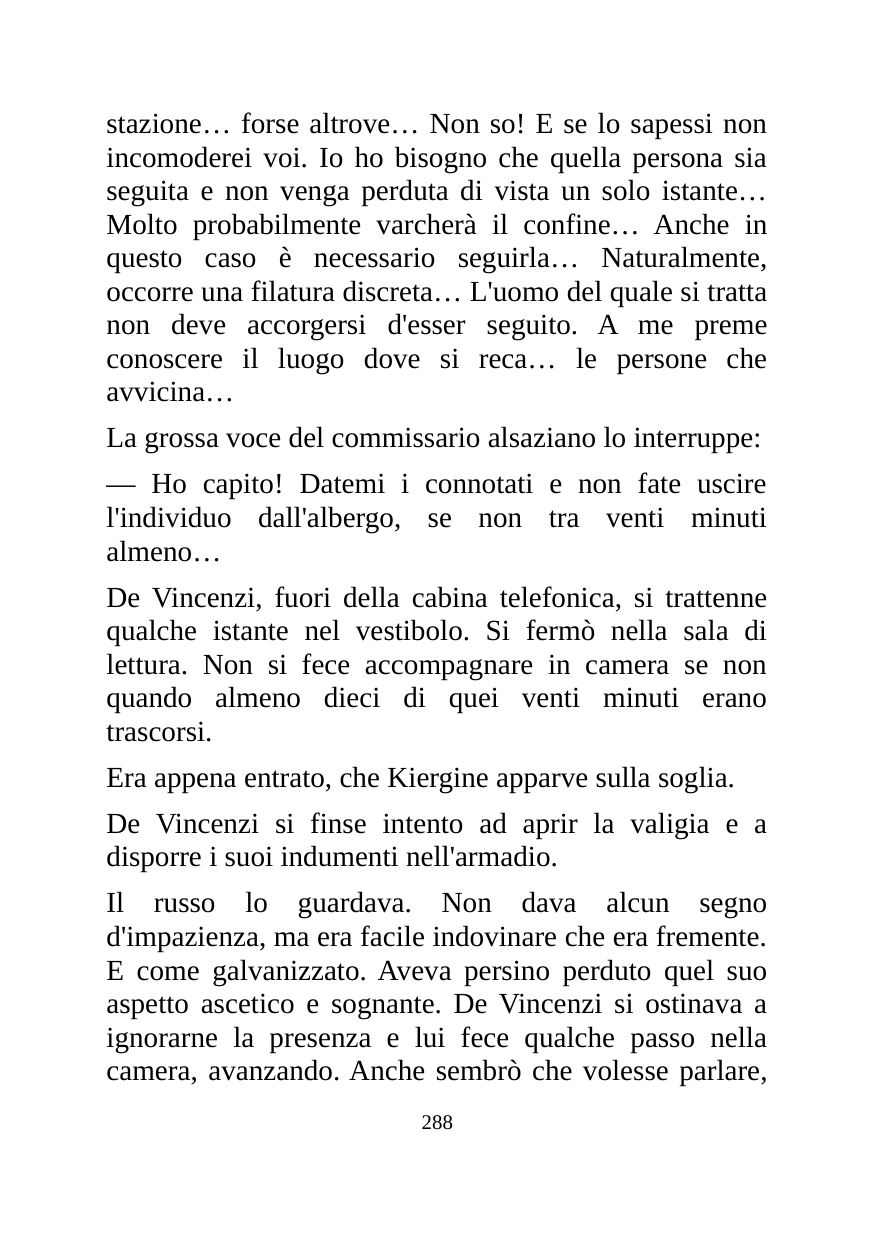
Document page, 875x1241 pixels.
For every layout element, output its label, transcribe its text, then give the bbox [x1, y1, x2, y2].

text La grossa voce del commissario alsaziano lo interruppe: [106, 421, 768, 454]
text stazione… forse altrove… Non so! E se lo sapessi non incomoderei voi. Io ho bisogno che quella persona sia seguita e non venga perduta di vista un solo istante… Molto probabilmente varcherà il confine… Anche in questo caso è necessario seguirla… Naturalmente, occorre una filatura discreta… L'uomo del quale si tratta non deve accorgersi d'esser seguito. A me preme conoscere il luogo dove si reca… le persone che avvicina… [106, 106, 768, 408]
text De Vincenzi, fuori della cabina telefonica, si trattenne qualche istante nel vestibolo. Si fermò nella sala di lettura. Non si fece accompagnare in camera se non quando almeno dieci di quei venti minuti erano trascorsi. [106, 580, 768, 747]
text De Vincenzi si finse intento ad aprir la valigia e a disporre i suoi indumenti nell'armadio. [106, 806, 768, 873]
text Era appena entrato, che Kiergine apparve sulla soglia. [106, 760, 768, 793]
text — Ho capito! Datemi i connotati e non fate uscire l'individuo dall'albergo, se non tra venti minuti almeno… [106, 467, 768, 567]
text Il russo lo guardava. Non dava alcun segno d'impazienza, ma era facile indovinare che era fremente. E come galvanizzato. Aveva persino perduto quel suo aspetto ascetico e sognante. De Vincenzi si ostinava a ignorarne la presenza e lui fece qualche passo nella camera, avanzando. Anche sembrò che volesse parlare, [106, 886, 768, 1087]
